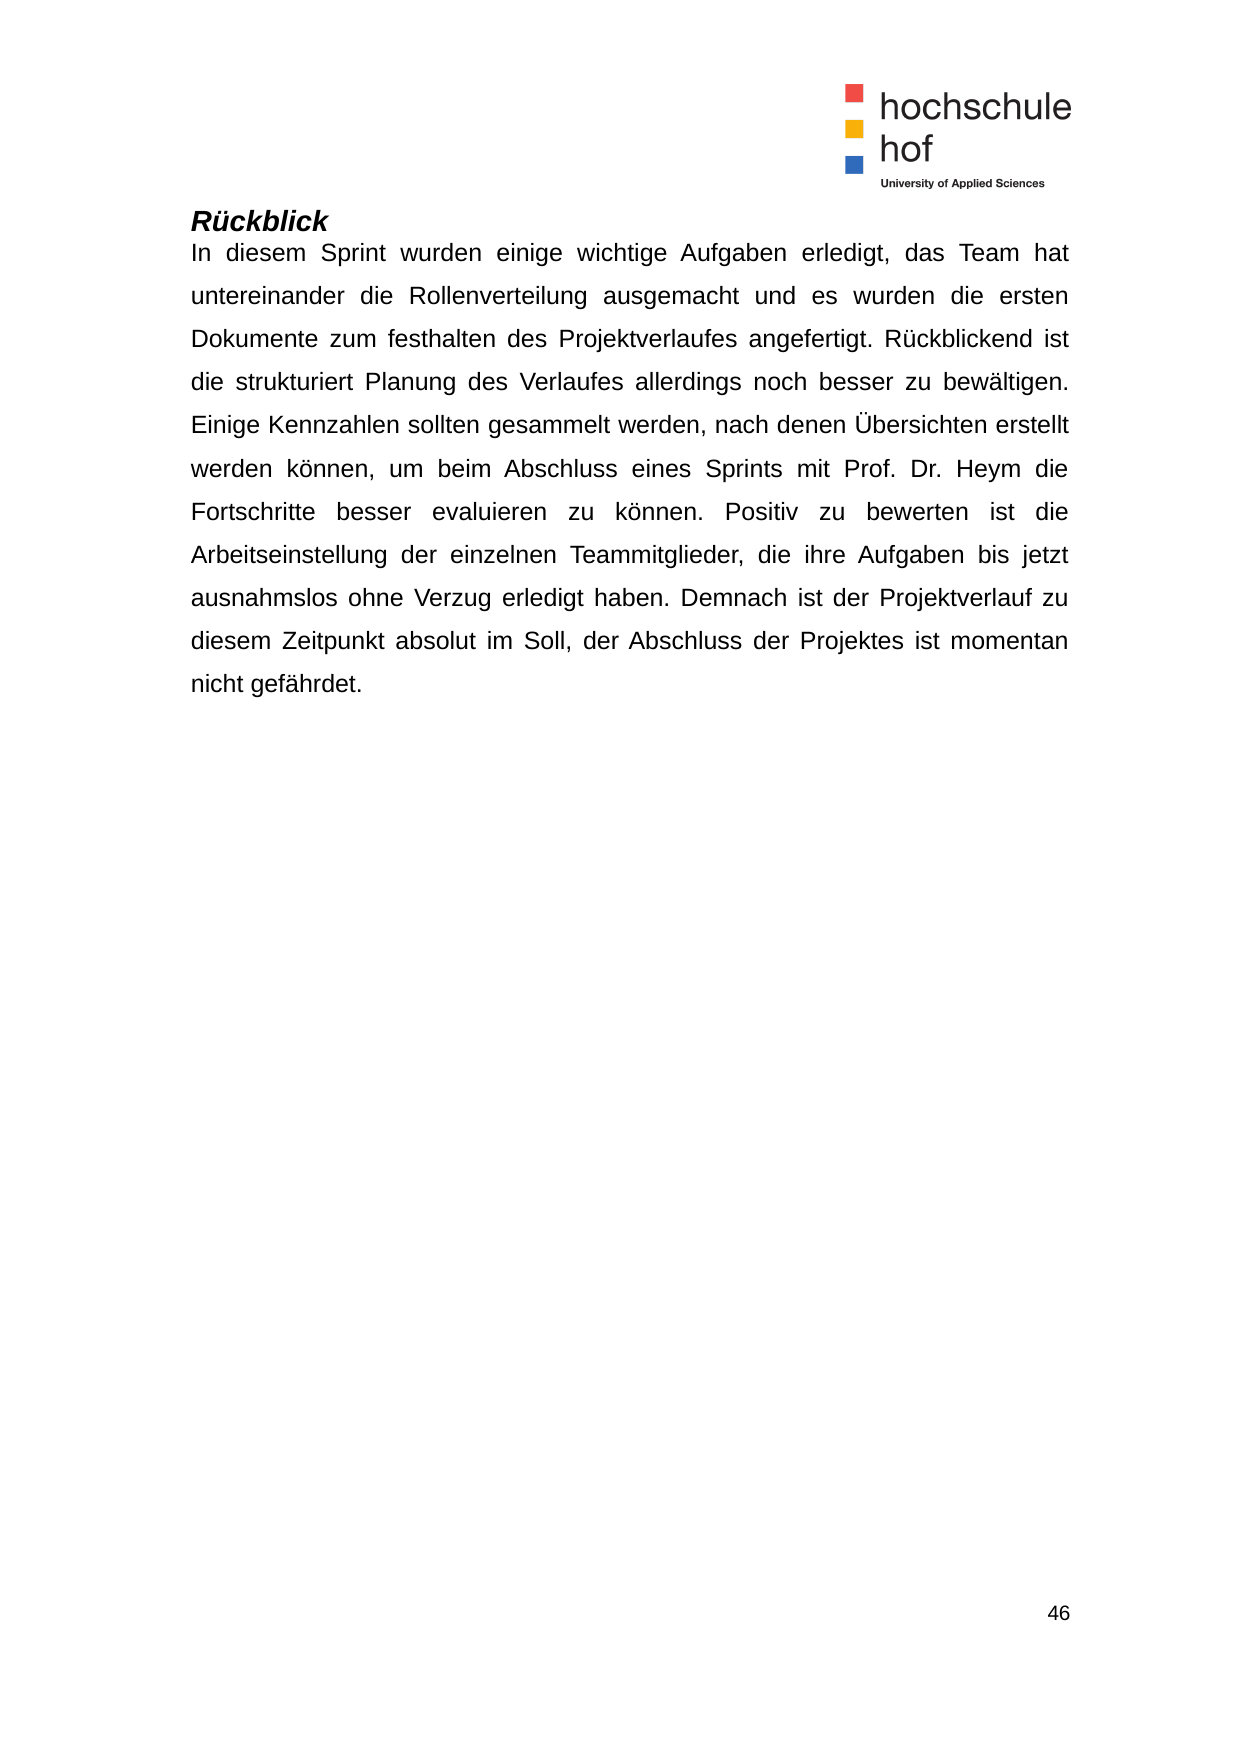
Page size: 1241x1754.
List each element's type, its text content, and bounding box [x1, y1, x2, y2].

subtitle Rückblick [191, 204, 1070, 238]
text In diesem Sprint wurden einige wichtige Aufgaben erledigt, das Team hat untereinander die Rollenverteilung ausgemacht und es wurden die ersten Dokumente zum festhalten des Projektverlaufes angefertigt. Rückblickend ist die strukturiert Planung des Verlaufes allerdings noch besser zu bewältigen. Einige Kennzahlen sollten gesammelt werden, nach denen Übersichten erstellt werden können, um beim Abschluss eines Sprints mit Prof. Dr. Heym die Fortschritte besser evaluieren zu können. Positiv zu bewerten ist die Arbeitseinstellung der einzelnen Teammitglieder, die ihre Aufgaben bis jetzt ausnahmslos ohne Verzug erledigt haben. Demnach ist der Projektverlauf zu diesem Zeitpunkt absolut im Soll, der Abschluss der Projektes ist momentan nicht gefährdet. [191, 238, 1070, 698]
